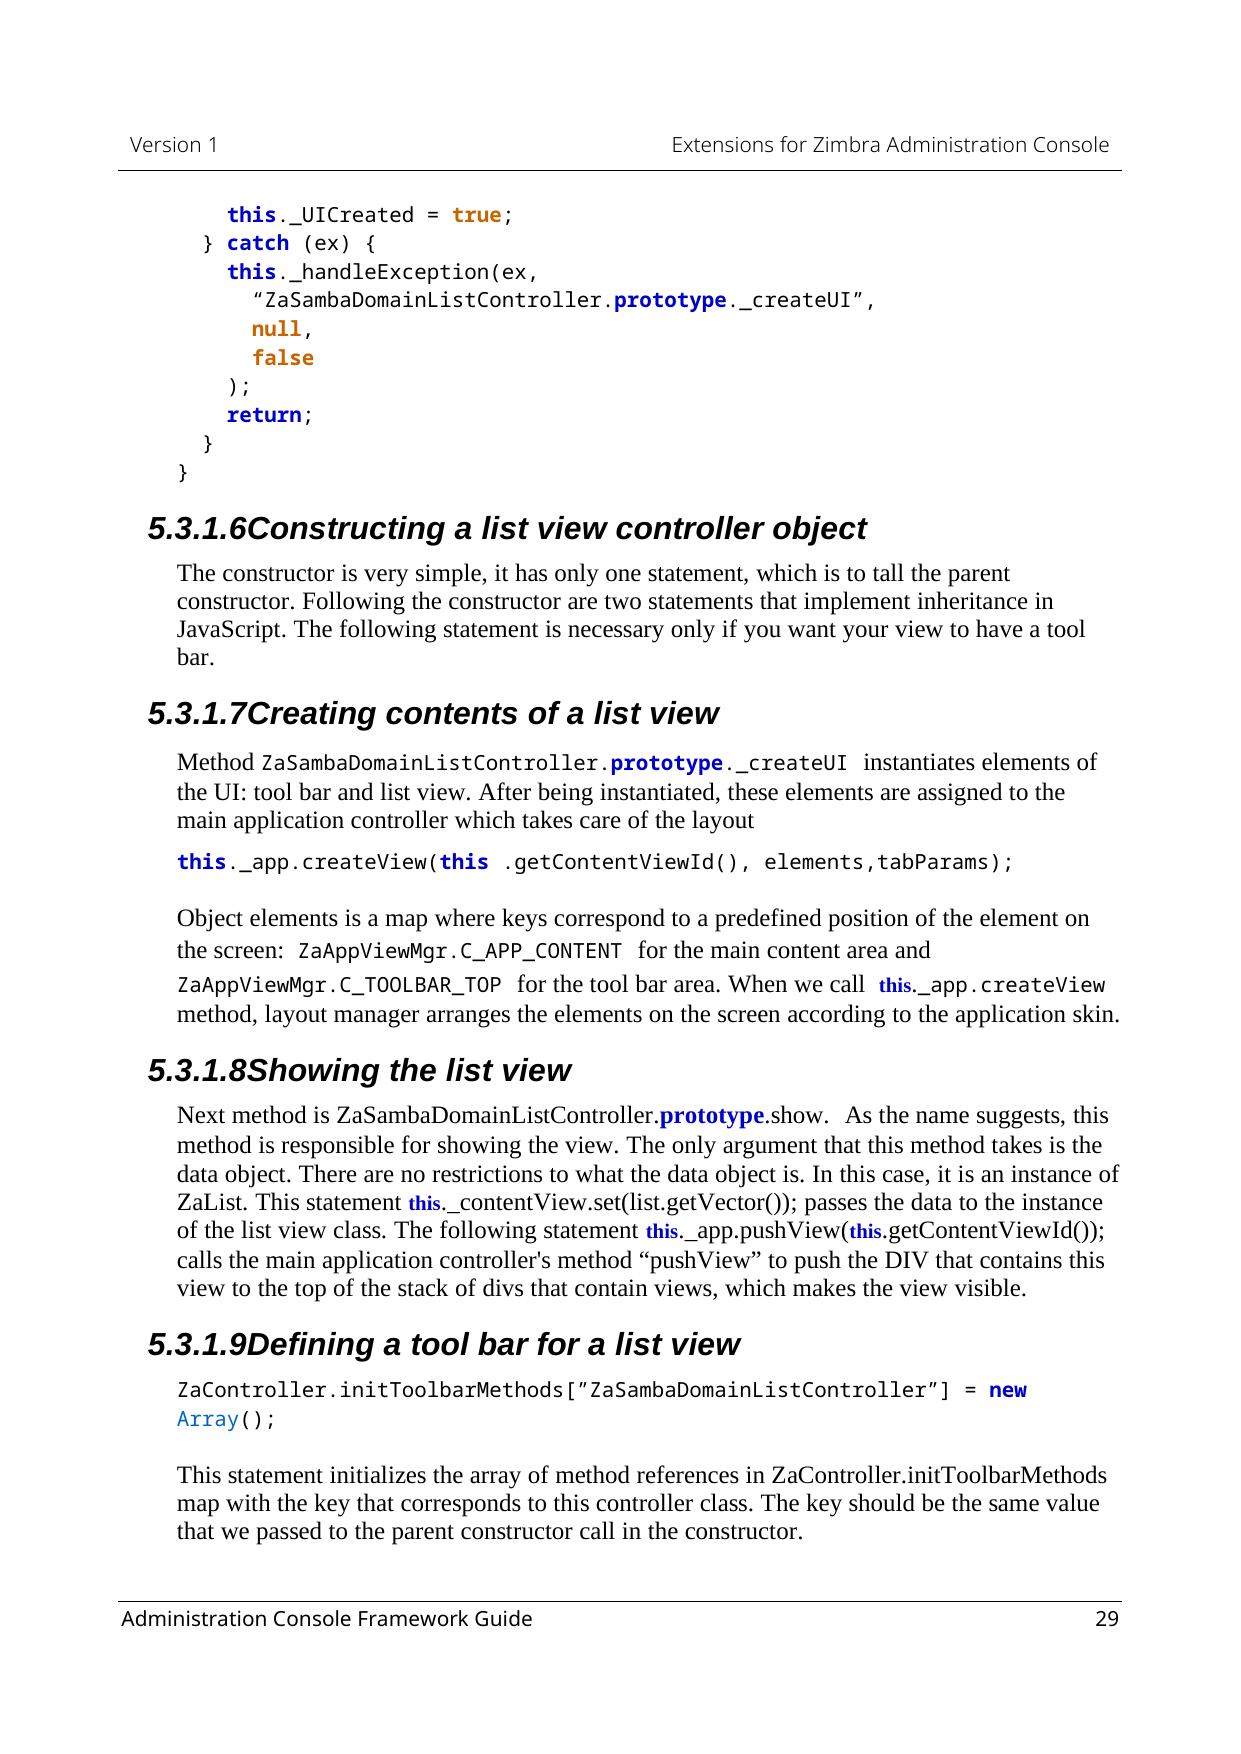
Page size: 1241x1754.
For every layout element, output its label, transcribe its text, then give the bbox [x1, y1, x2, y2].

subtitle Showing the list view [148, 1053, 1122, 1089]
text } [177, 457, 1122, 485]
text “ZaSambaDomainListController.prototype._createUI”, [177, 285, 1122, 314]
text this._app.createView(this .getContentViewId(), elements,tabParams); [177, 847, 1122, 875]
subtitle Constructing a list view controller object [148, 510, 1122, 546]
text ); [177, 371, 1122, 399]
text } catch (ex) { [177, 228, 1122, 257]
text The constructor is very simple, it has only one statement, which is to tall the parent constructor. Following the constructor are two statements that implement inheritance in JavaScript. The following statement is necessary only if you want your view to have a tool bar. [177, 559, 1122, 671]
text Next method is ZaSambaDomainListController.prototype.show. As the name suggests, this method is responsible for showing the view. The only argument that this method takes is the data object. There are no restrictions to what the data object is. In this case, it is an instance of ZaList. This statement this._contentView.set(list.getVector()); passes the data to the instance of the list view class. The following statement this._app.pushView(this.getContentViewId()); calls the main application controller's method “pushView” to push the DIV that contains this view to the top of the stack of divs that contain views, which makes the view visible. [177, 1101, 1122, 1302]
text Object elements is a map where keys correspond to a predefined position of the element on the screen: ZaAppViewMgr.C_APP_CONTENT for the main content area and ZaAppViewMgr.C_TOOLBAR_TOP for the tool bar area. When we call this._app.createView method, layout manager arranges the elements on the screen according to the application skin. [177, 904, 1122, 1028]
text } [177, 428, 1122, 457]
text This statement initializes the array of method references in ZaController.initToolbarMethods map with the key that corresponds to this controller class. The key should be the same value that we passed to the parent constructor call in the constructor. [177, 1461, 1122, 1545]
subtitle Creating contents of a list view [148, 696, 1122, 732]
text Method ZaSambaDomainListController.prototype._createUI instantiates elements of the UI: tool bar and list view. After being instantiated, these elements are assigned to the main application controller which takes care of the layout [177, 744, 1122, 834]
text null, [177, 314, 1122, 342]
subtitle Defining a tool bar for a list view [148, 1327, 1122, 1363]
text false [177, 342, 1122, 371]
text this._handleException(ex, [177, 257, 1122, 285]
text return; [177, 399, 1122, 428]
text ZaController.initToolbarMethods[”ZaSambaDomainListController”] = new Array(); [177, 1375, 1122, 1432]
text this._UICreated = true; [177, 200, 1122, 228]
